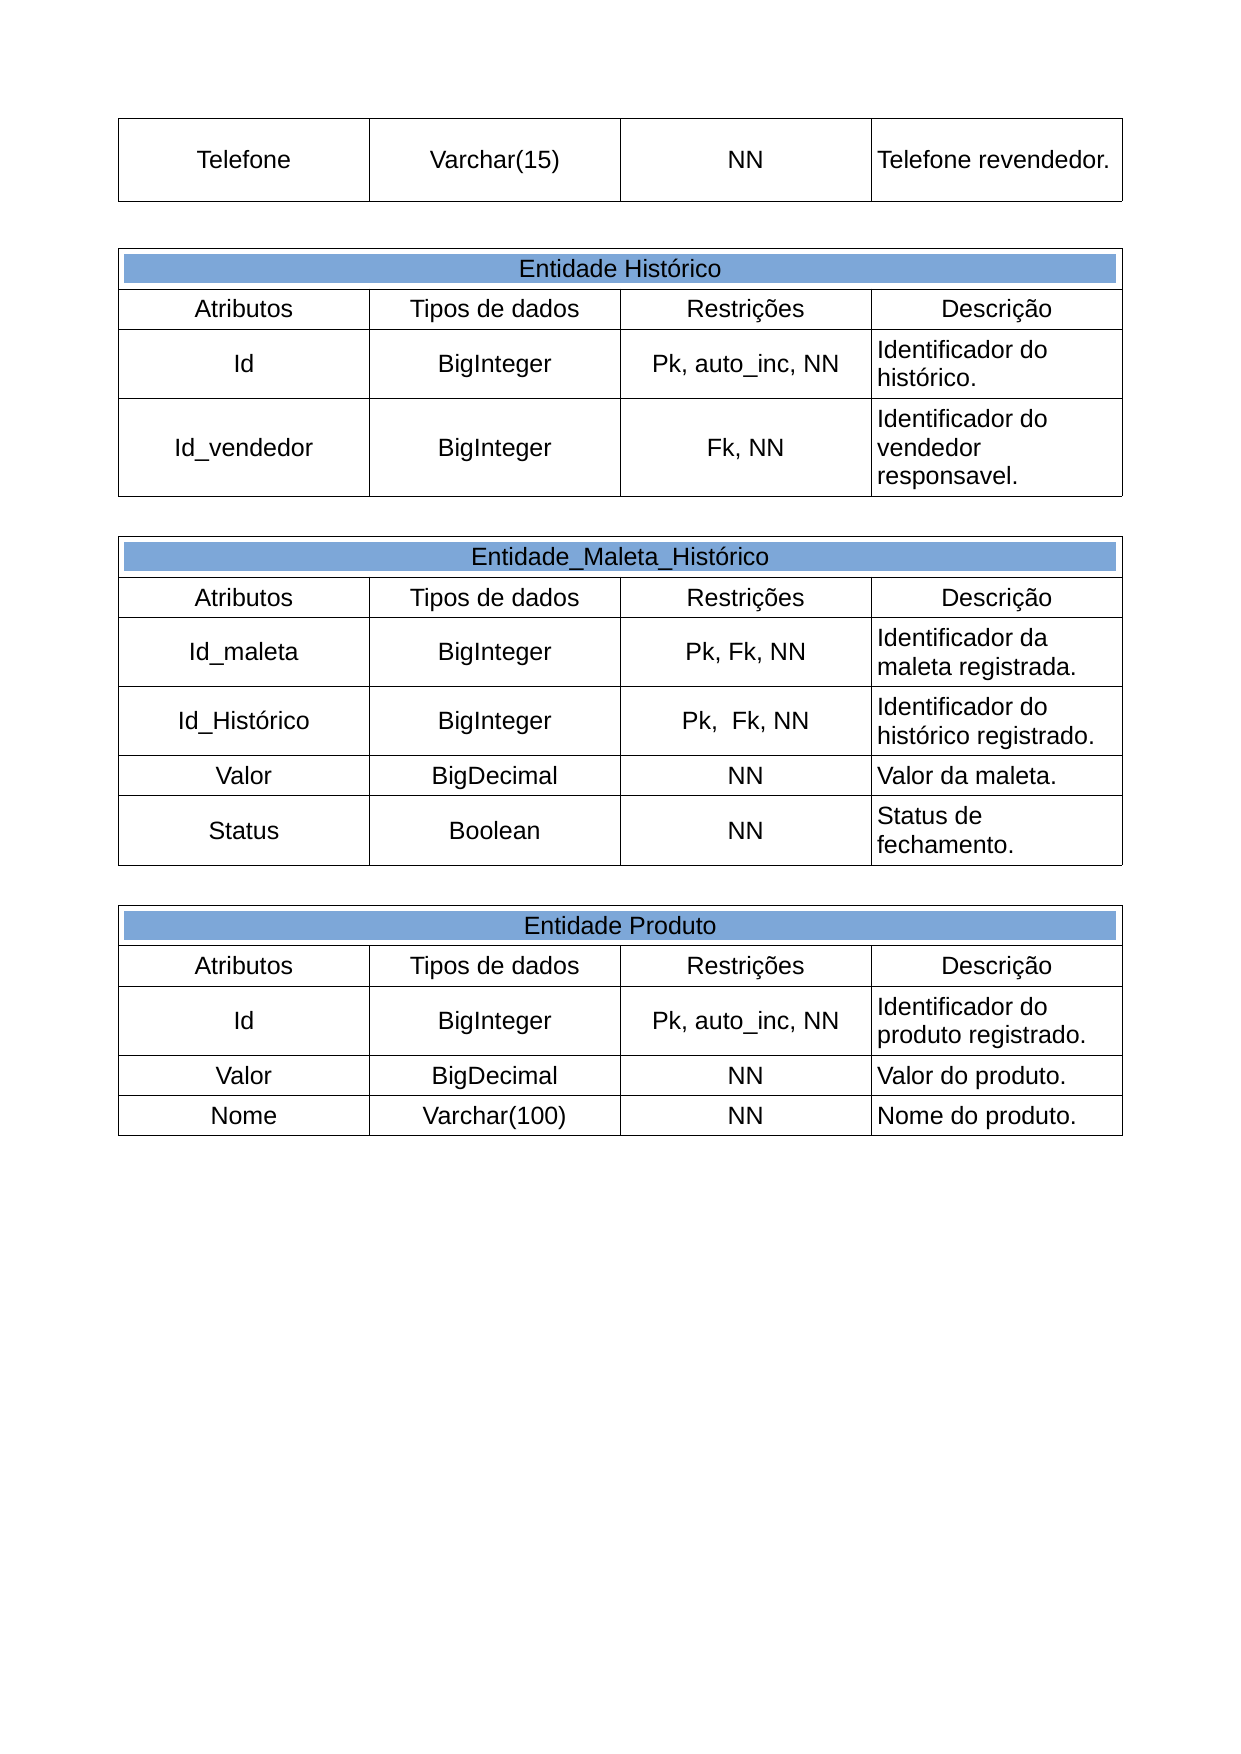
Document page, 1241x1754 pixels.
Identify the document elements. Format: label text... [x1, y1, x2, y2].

table_cell Id [119, 330, 369, 398]
table_cell Restrições [621, 578, 871, 617]
table_cell BigInteger [370, 618, 620, 686]
table_cell Telefone [119, 119, 369, 201]
table_cell Atributos [119, 290, 369, 329]
table_cell Tipos de dados [370, 578, 620, 617]
table_cell Fk, NN [621, 399, 871, 496]
table_header Entidade_Maleta_Histórico [119, 537, 1122, 577]
table_cell Pk, auto_inc, NN [621, 330, 871, 398]
table_cell Status [119, 796, 369, 864]
table_cell NN [621, 1096, 871, 1135]
table_cell Valor [119, 756, 369, 795]
table_cell Identificador do produto registrado. [872, 987, 1122, 1055]
table_cell Id_Histórico [119, 687, 369, 755]
table_cell BigInteger [370, 330, 620, 398]
table_cell Pk, Fk, NN [621, 687, 871, 755]
table_cell NN [621, 119, 871, 201]
table_cell Valor [119, 1056, 369, 1095]
table_cell Pk, auto_inc, NN [621, 987, 871, 1055]
table_cell Varchar(15) [370, 119, 620, 201]
table_cell Varchar(100) [370, 1096, 620, 1135]
table_cell Nome [119, 1096, 369, 1135]
table_header Entidade Produto [119, 906, 1122, 945]
table_cell Restrições [621, 946, 871, 986]
table_cell Descrição [872, 578, 1122, 617]
table_cell Atributos [119, 946, 369, 986]
table_cell Id_maleta [119, 618, 369, 686]
table_cell Identificador do histórico registrado. [872, 687, 1122, 755]
table_cell BigInteger [370, 987, 620, 1055]
table_cell Id_vendedor [119, 399, 369, 496]
table_cell Tipos de dados [370, 290, 620, 329]
table_cell Boolean [370, 796, 620, 864]
table_cell Descrição [872, 290, 1122, 329]
table_cell BigInteger [370, 399, 620, 496]
table_cell Descrição [872, 946, 1122, 986]
table_cell Status de fechamento. [872, 796, 1122, 864]
table_cell Atributos [119, 578, 369, 617]
table_cell Identificador do vendedor responsavel. [872, 399, 1122, 496]
table_cell NN [621, 1056, 871, 1095]
table_cell NN [621, 756, 871, 795]
table_cell BigInteger [370, 687, 620, 755]
table_cell Identificador da maleta registrada. [872, 618, 1122, 686]
table_cell Valor da maleta. [872, 756, 1122, 795]
table_cell BigDecimal [370, 756, 620, 795]
table_header Entidade Histórico [119, 249, 1122, 288]
table_cell Tipos de dados [370, 946, 620, 986]
table_cell Nome do produto. [872, 1096, 1122, 1135]
table_cell Valor do produto. [872, 1056, 1122, 1095]
table_cell NN [621, 796, 871, 864]
table_cell Id [119, 987, 369, 1055]
table_cell Identificador do histórico. [872, 330, 1122, 398]
table_cell BigDecimal [370, 1056, 620, 1095]
table_cell Telefone revendedor. [872, 119, 1122, 201]
table_cell Pk, Fk, NN [621, 618, 871, 686]
table_cell Restrições [621, 290, 871, 329]
